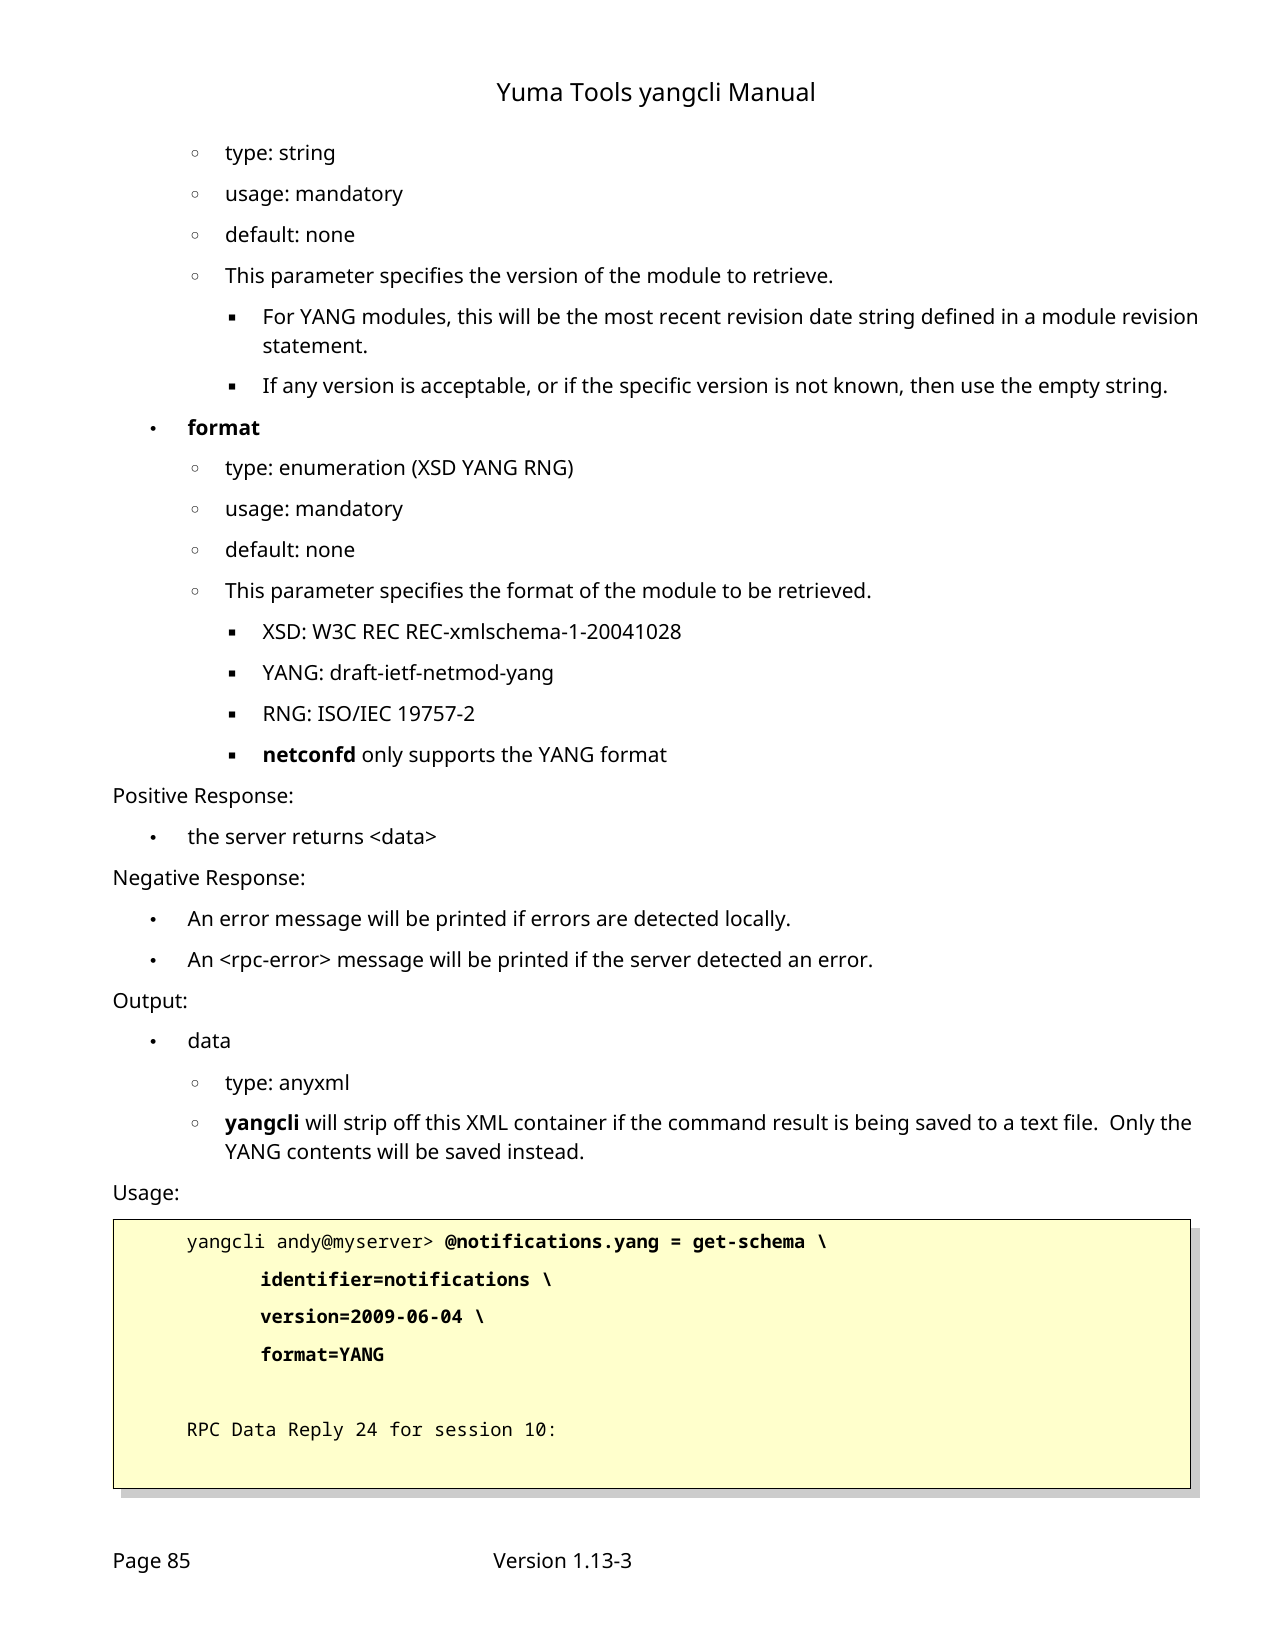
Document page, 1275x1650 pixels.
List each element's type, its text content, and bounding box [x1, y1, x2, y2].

text yangcli andy@myserver> @notifications.yang = get-schema \ [114, 1220, 1190, 1254]
text Positive Response: [112, 781, 1200, 809]
list usage: mandatory [187, 494, 1200, 523]
list An error message will be printed if errors are detected locally. [150, 904, 1200, 932]
list This parameter specifies the version of the module to retrieve. [187, 261, 1200, 290]
text Output: [112, 986, 1200, 1014]
list usage: mandatory [187, 179, 1200, 208]
text version=2009-06-04 \ [114, 1294, 1190, 1329]
list XSD: W3C REC REC-xmlschema-1-20041028 [225, 617, 1200, 646]
list default: none [187, 220, 1200, 249]
list This parameter specifies the format of the module to be retrieved. [187, 576, 1200, 605]
list the server returns <data> [150, 822, 1200, 850]
list An <rpc-error> message will be printed if the server detected an error. [150, 945, 1200, 973]
list yangcli will strip off this XML container if the command result is being saved to a text file. Only the YANG contents will be saved instead. [187, 1108, 1200, 1165]
text Negative Response: [112, 863, 1200, 891]
list default: none [187, 535, 1200, 564]
list data [150, 1027, 1200, 1055]
list type: anyxml [187, 1068, 1200, 1096]
list YANG: draft-ietf-netmod-yang [225, 658, 1200, 687]
list type: string [187, 138, 1200, 167]
list If any version is acceptable, or if the specific version is not known, then use the empty string. [225, 372, 1200, 400]
text identifier=notifications \ [114, 1256, 1190, 1292]
list type: enumeration (XSD YANG RNG) [187, 453, 1200, 482]
list RNG: ISO/IEC 19757-2 [225, 699, 1200, 728]
list format [150, 413, 1200, 441]
text Usage: [112, 1178, 1200, 1206]
list netconfd only supports the YANG format [225, 740, 1200, 768]
list For YANG modules, this will be the most recent revision date string defined in a module revision statement. [225, 302, 1200, 359]
text RPC Data Reply 24 for session 10: [114, 1406, 1190, 1442]
text format=YANG [114, 1331, 1190, 1367]
